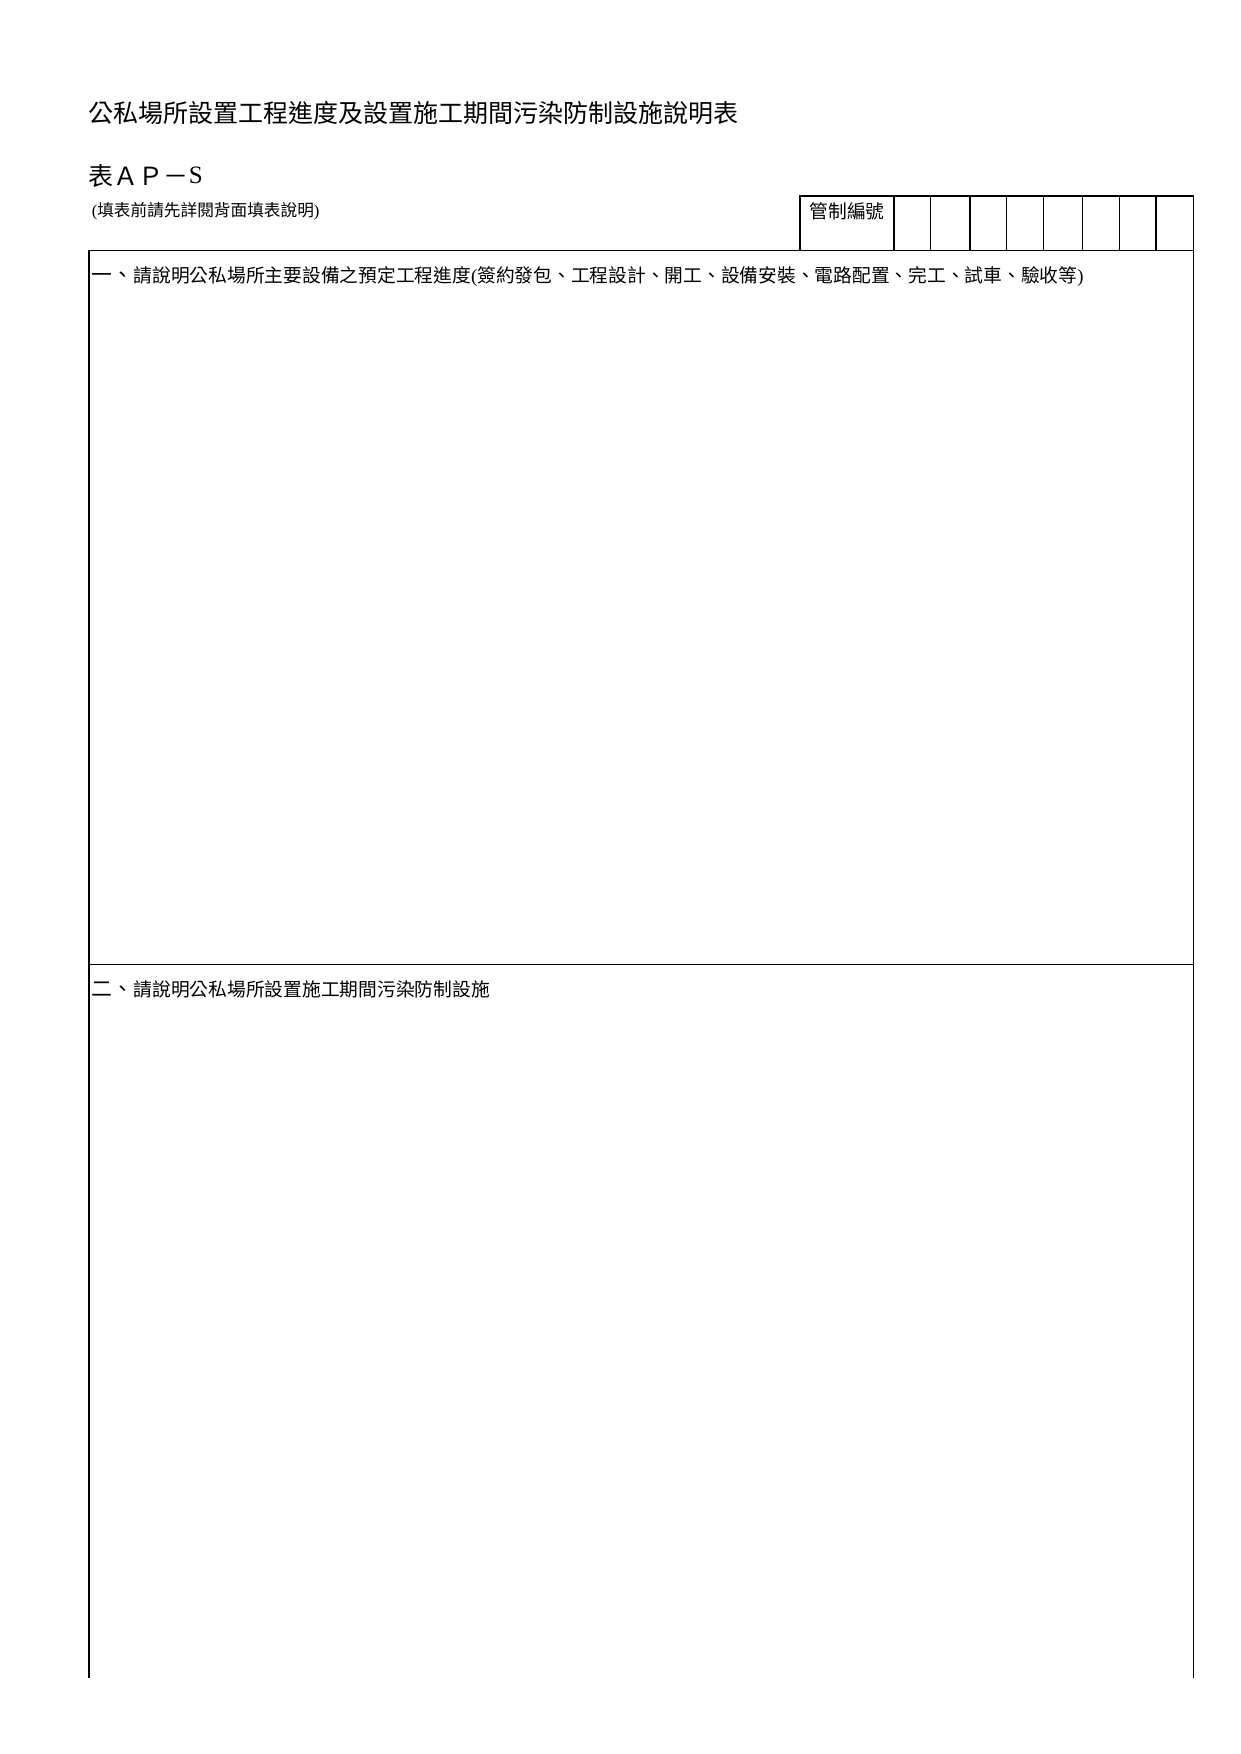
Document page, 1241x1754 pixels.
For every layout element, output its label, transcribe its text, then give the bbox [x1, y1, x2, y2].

table_header [1007, 197, 1043, 250]
table_header [895, 197, 930, 250]
table_header [1044, 197, 1082, 250]
table_cell 二、請說明公私場所設置施工期間污染防制設施 [90, 965, 1193, 1678]
table_header [1083, 197, 1119, 250]
table_header [971, 197, 1006, 250]
table_header [1157, 197, 1193, 250]
table_cell 一、請說明公私場所主要設備之預定工程進度(簽約發包、工程設計、開工、設備安裝、電路配置、完工、試車、驗收等) [90, 251, 1193, 964]
table_header 管制編號 [801, 197, 893, 250]
text 公私場所設置工程進度及設置施工期間污染防制設施說明表 表ＡＰ－S [89, 70, 1163, 195]
table_header [1120, 197, 1155, 250]
table_header [931, 197, 969, 250]
table_header (填表前請先詳閱背面填表說明) [89, 195, 799, 250]
